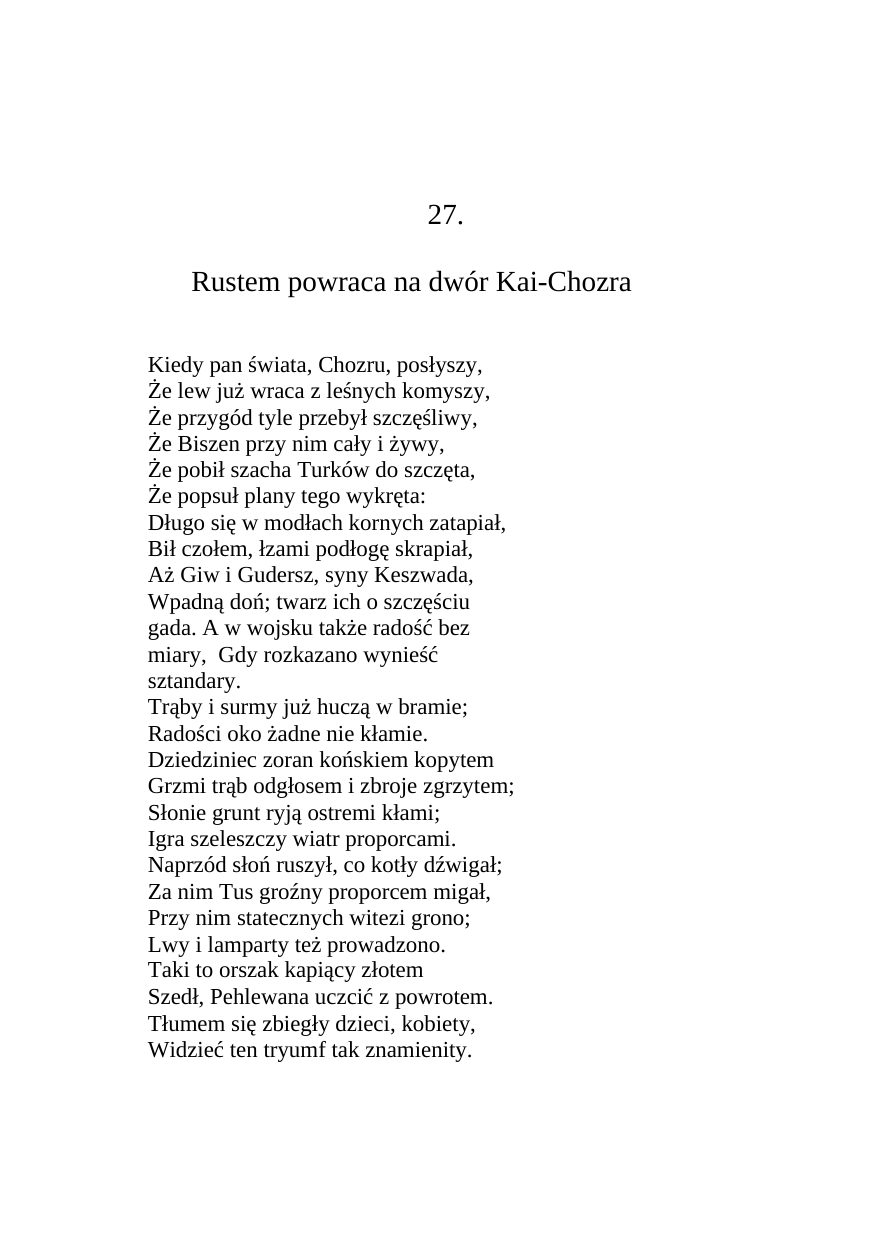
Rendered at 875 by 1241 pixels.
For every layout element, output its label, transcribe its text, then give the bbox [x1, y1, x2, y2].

text Taki to orszak kapiący złotem [148, 957, 757, 983]
text Że popsuł plany tego wykręta: [148, 483, 757, 509]
subtitle 27. [153, 197, 738, 231]
text Aż Giw i Gudersz, syny Keszwada, Wpadną doń; twarz ich o szczęściu gada. A w wojsku także radość bez miary, Gdy rozkazano wynieść sztandary. [148, 562, 525, 693]
text Rustem powraca na dwór Kai-Chozra [191, 264, 757, 298]
text Dziedziniec zoran końskiem kopytem Grzmi trąb odgłosem i zbroje zgrzytem; Słonie grunt ryją ostremi kłami; [148, 746, 516, 825]
text Igra szeleszczy wiatr proporcami. Naprzód słoń ruszył, co kotły dźwigał; Za nim Tus groźny proporcem migał, Przy nim statecznych witezi grono; Lwy i lamparty też prowadzono. [148, 825, 504, 957]
text Że pobił szacha Turków do szczęta, [148, 456, 757, 483]
text Długo się w modłach kornych zatapiał, Bił czołem, łzami podłogę skrapiał, [148, 509, 508, 562]
text Kiedy pan świata, Chozru, posłyszy, Że lew już wraca z leśnych komyszy, Że przygód tyle przebył szczęśliwy, Że Biszen przy nim cały i żywy, [148, 351, 492, 456]
text Szedł, Pehlewana uczcić z powrotem. Tłumem się zbiegły dzieci, kobiety, Widzieć ten tryumf tak znamienity. [148, 983, 495, 1062]
text Trąby i surmy już huczą w bramie; Radości oko żadne nie kłamie. [148, 693, 469, 746]
